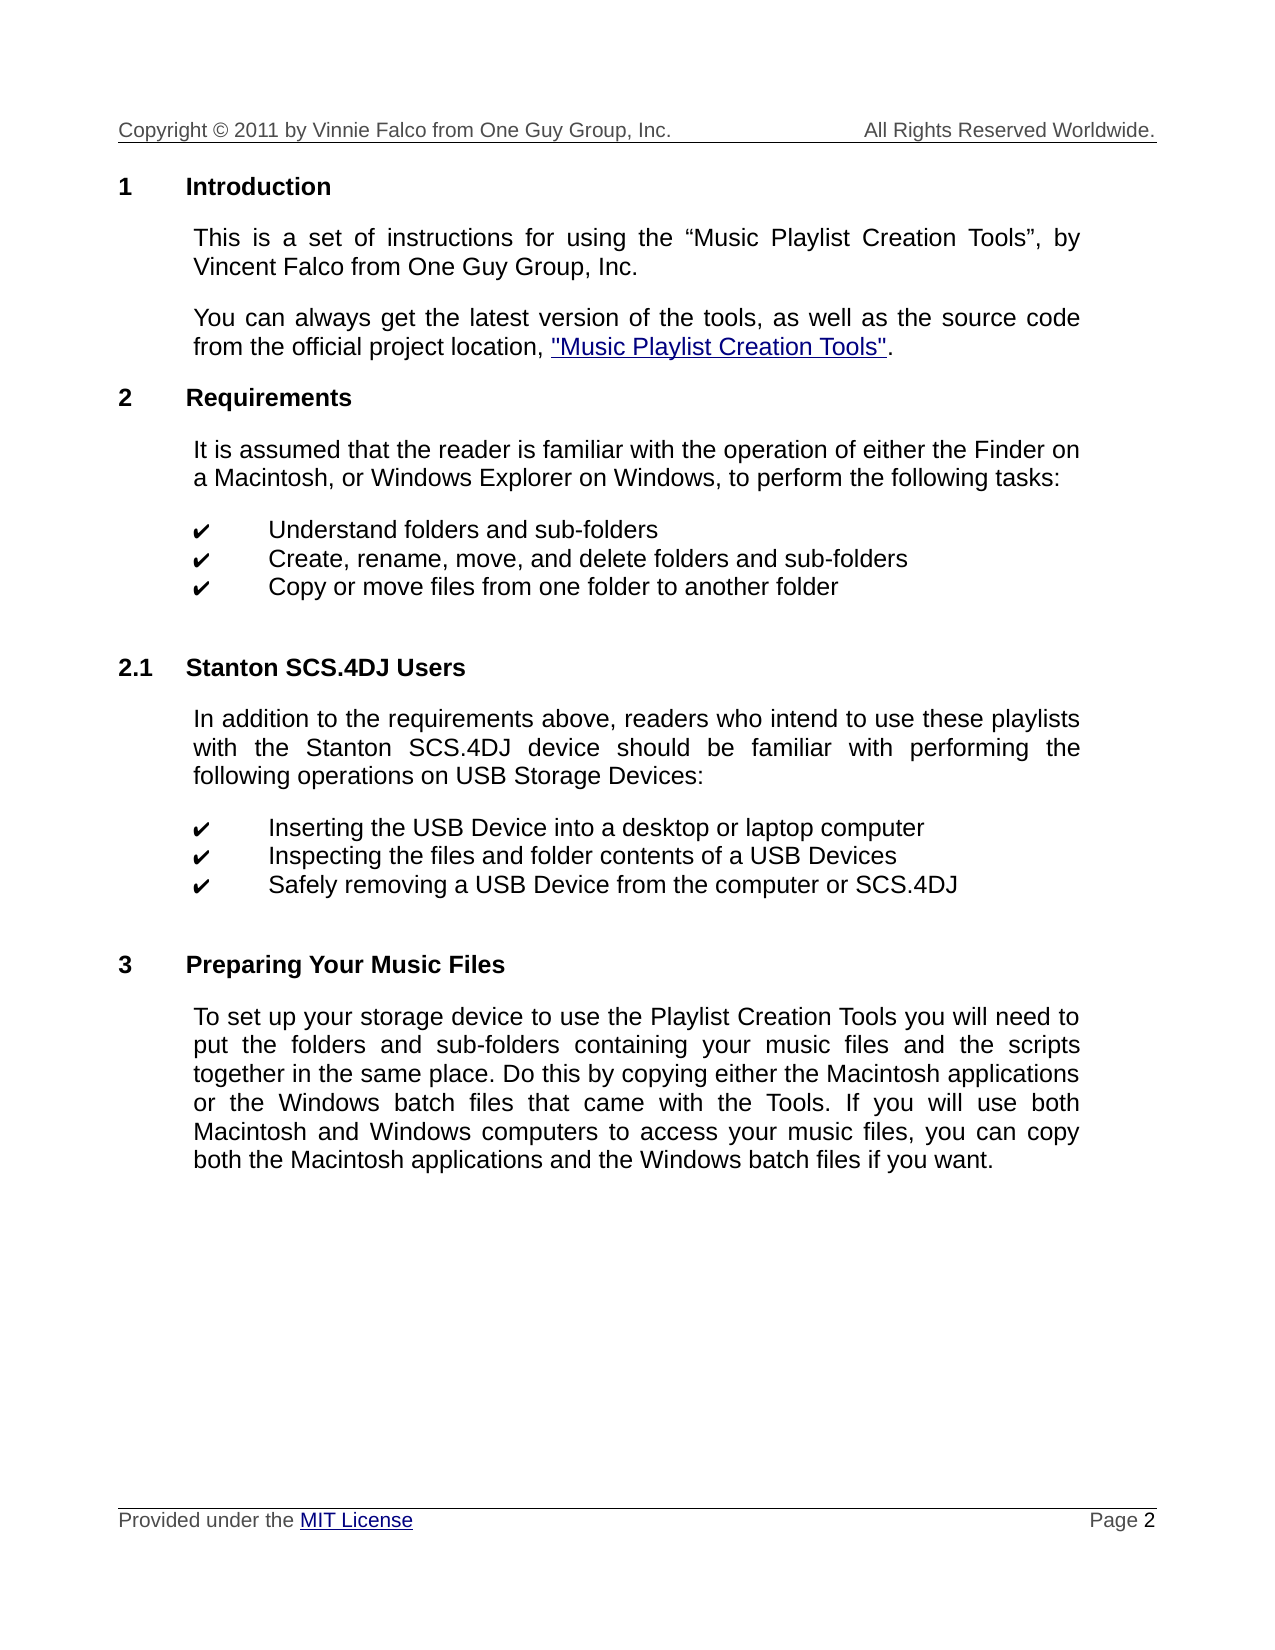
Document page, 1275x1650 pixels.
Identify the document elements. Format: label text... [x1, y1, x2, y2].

text In addition to the requirements above, readers who intend to use these playlists with the Stanton SCS.4DJ device should be familiar with performing the following operations on USB Storage Devices: [193, 704, 1082, 790]
list Inspecting the files and folder contents of a USB Devices [193, 841, 1082, 870]
list Create, rename, move, and delete folders and sub-folders [193, 543, 1157, 572]
list Inserting the USB Device into a desktop or laptop computer [193, 812, 1082, 841]
text You can always get the latest version of the tools, as well as the source code from the official project location, "Music Playlist Creation Tools". [193, 303, 1082, 361]
subtitle Stanton SCS.4DJ Users [118, 652, 1157, 681]
text To set up your storage device to use the Playlist Creation Tools you will need to put the folders and sub-folders containing your music files and the scripts together in the same place. Do this by copying either the Macintosh applications or the Windows batch files that came with the Tools. If you will use both Macintosh and Windows computers to access your music files, you can copy both the Macintosh applications and the Windows batch files if you want. [193, 1002, 1082, 1174]
list Copy or move files from one folder to another folder [193, 572, 1157, 601]
subtitle Introduction [118, 172, 1157, 201]
list Safely removing a USB Device from the computer or SCS.4DJ [193, 870, 1082, 899]
subtitle Requirements [118, 383, 1157, 412]
text It is assumed that the reader is familiar with the operation of either the Finder on a Macintosh, or Windows Explorer on Windows, to perform the following tasks: [193, 435, 1082, 492]
text This is a set of instructions for using the “Music Playlist Creation Tools”, by Vincent Falco from One Guy Group, Inc. [193, 223, 1082, 281]
subtitle Preparing Your Music Files [118, 950, 1157, 979]
list Understand folders and sub-folders [193, 515, 1157, 543]
